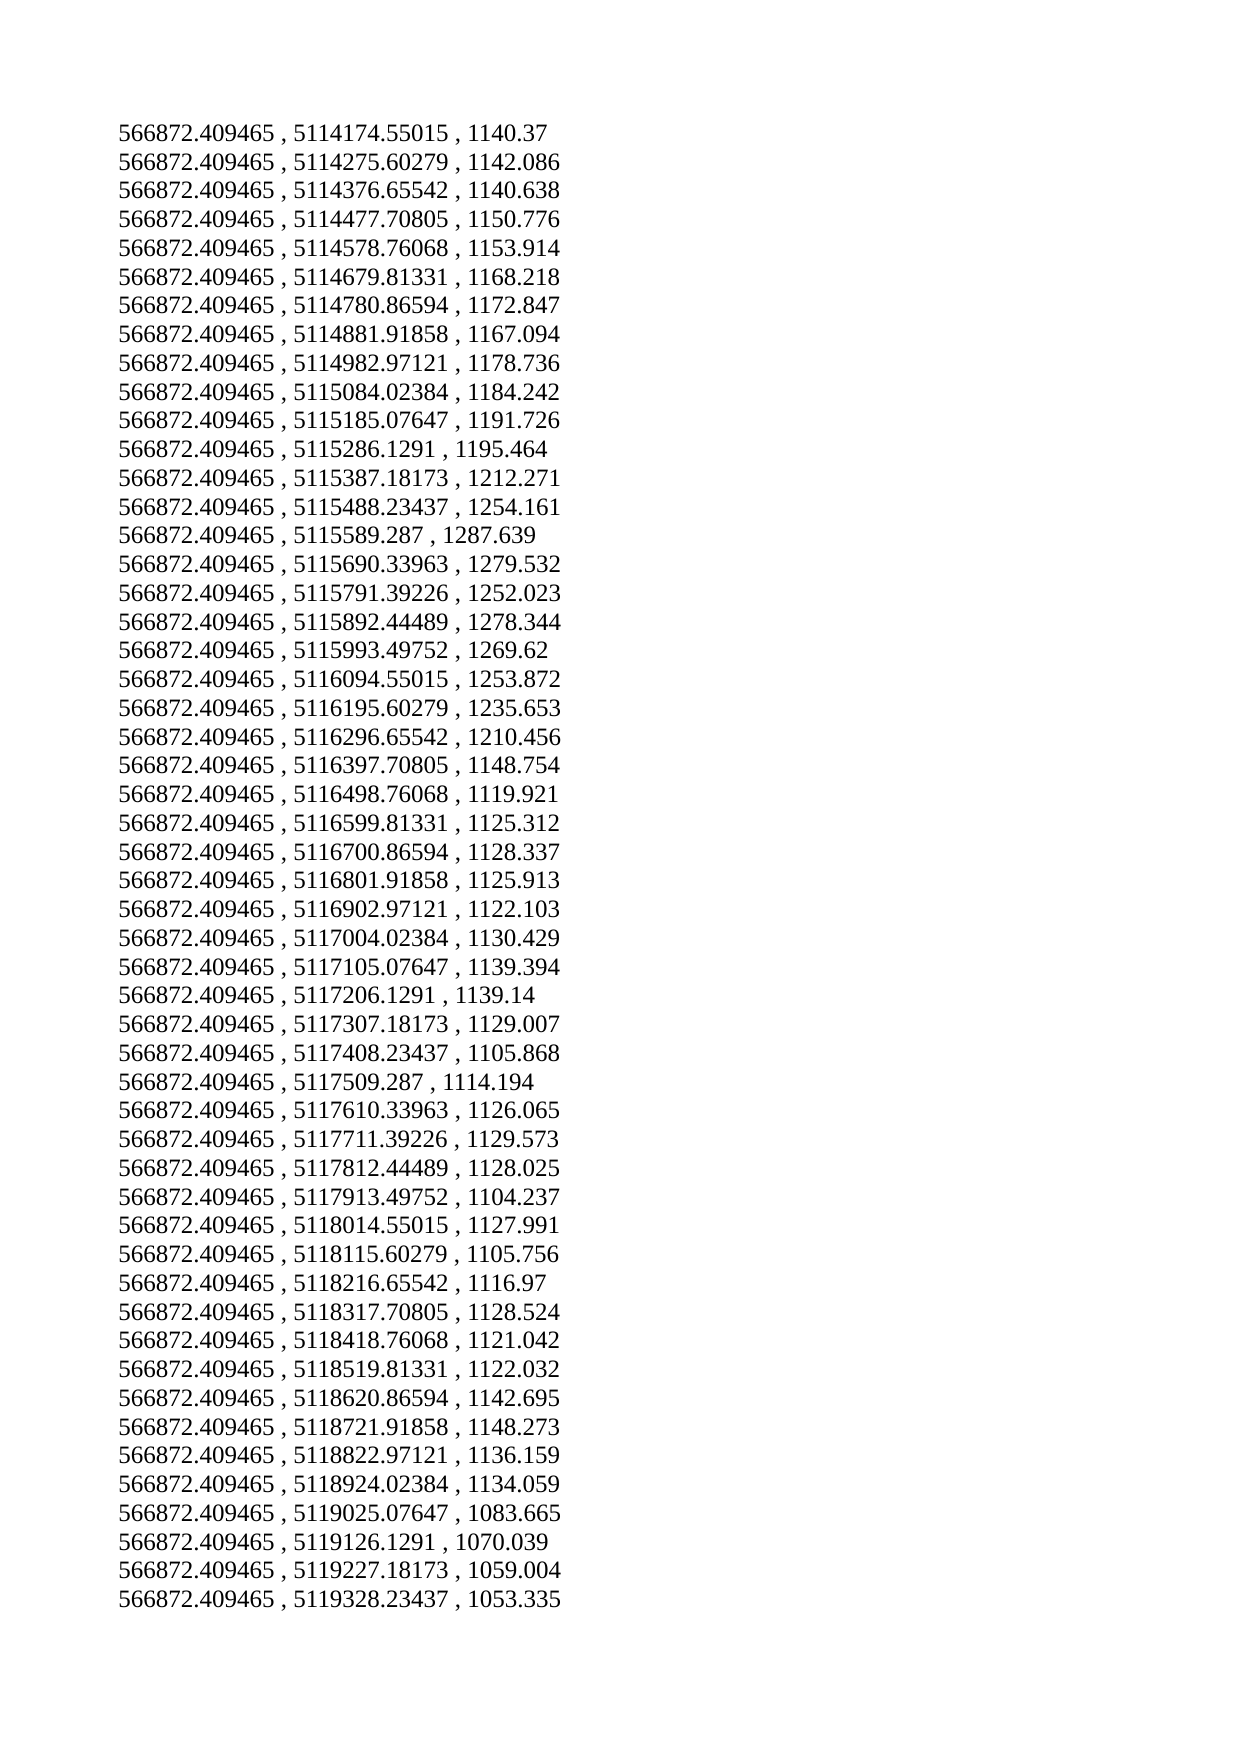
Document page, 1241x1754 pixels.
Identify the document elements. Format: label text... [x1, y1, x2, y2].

text 566872.409465 , 5115993.49752 , 1269.62 [118, 636, 1122, 664]
text 566872.409465 , 5118924.02384 , 1134.059 [118, 1469, 1122, 1498]
text 566872.409465 , 5117307.18173 , 1129.007 [118, 1009, 1122, 1038]
text 566872.409465 , 5117509.287 , 1114.194 [118, 1067, 1122, 1096]
text 566872.409465 , 5118519.81331 , 1122.032 [118, 1354, 1122, 1383]
text 566872.409465 , 5115286.1291 , 1195.464 [118, 434, 1122, 463]
text 566872.409465 , 5114881.91858 , 1167.094 [118, 319, 1122, 348]
text 566872.409465 , 5118620.86594 , 1142.695 [118, 1383, 1122, 1412]
text 566872.409465 , 5119025.07647 , 1083.665 [118, 1498, 1122, 1527]
text 566872.409465 , 5116094.55015 , 1253.872 [118, 664, 1122, 693]
text 566872.409465 , 5116397.70805 , 1148.754 [118, 751, 1122, 779]
text 566872.409465 , 5116801.91858 , 1125.913 [118, 866, 1122, 894]
text 566872.409465 , 5115185.07647 , 1191.726 [118, 406, 1122, 434]
text 566872.409465 , 5115791.39226 , 1252.023 [118, 578, 1122, 607]
text 566872.409465 , 5118721.91858 , 1148.273 [118, 1412, 1122, 1441]
text 566872.409465 , 5118822.97121 , 1136.159 [118, 1441, 1122, 1469]
text 566872.409465 , 5118115.60279 , 1105.756 [118, 1239, 1122, 1268]
text 566872.409465 , 5115589.287 , 1287.639 [118, 521, 1122, 549]
text 566872.409465 , 5118014.55015 , 1127.991 [118, 1211, 1122, 1239]
text 566872.409465 , 5119126.1291 , 1070.039 [118, 1527, 1122, 1556]
text 566872.409465 , 5114982.97121 , 1178.736 [118, 348, 1122, 377]
text 566872.409465 , 5114174.55015 , 1140.37 [118, 118, 1122, 147]
text 566872.409465 , 5117913.49752 , 1104.237 [118, 1182, 1122, 1211]
text 566872.409465 , 5117812.44489 , 1128.025 [118, 1153, 1122, 1182]
text 566872.409465 , 5118317.70805 , 1128.524 [118, 1297, 1122, 1326]
text 566872.409465 , 5118418.76068 , 1121.042 [118, 1326, 1122, 1354]
text 566872.409465 , 5117105.07647 , 1139.394 [118, 952, 1122, 981]
text 566872.409465 , 5115892.44489 , 1278.344 [118, 607, 1122, 636]
text 566872.409465 , 5116902.97121 , 1122.103 [118, 894, 1122, 923]
text 566872.409465 , 5114780.86594 , 1172.847 [118, 291, 1122, 319]
text 566872.409465 , 5115387.18173 , 1212.271 [118, 463, 1122, 492]
text 566872.409465 , 5114578.76068 , 1153.914 [118, 233, 1122, 262]
text 566872.409465 , 5119328.23437 , 1053.335 [118, 1584, 1122, 1613]
text 566872.409465 , 5116296.65542 , 1210.456 [118, 722, 1122, 751]
text 566872.409465 , 5116700.86594 , 1128.337 [118, 837, 1122, 866]
text 566872.409465 , 5114376.65542 , 1140.638 [118, 176, 1122, 204]
text 566872.409465 , 5114275.60279 , 1142.086 [118, 147, 1122, 176]
text 566872.409465 , 5115084.02384 , 1184.242 [118, 377, 1122, 406]
text 566872.409465 , 5117610.33963 , 1126.065 [118, 1096, 1122, 1124]
text 566872.409465 , 5117408.23437 , 1105.868 [118, 1038, 1122, 1067]
text 566872.409465 , 5116599.81331 , 1125.312 [118, 808, 1122, 837]
text 566872.409465 , 5115488.23437 , 1254.161 [118, 492, 1122, 521]
text 566872.409465 , 5114679.81331 , 1168.218 [118, 262, 1122, 291]
text 566872.409465 , 5114477.70805 , 1150.776 [118, 204, 1122, 233]
text 566872.409465 , 5117711.39226 , 1129.573 [118, 1124, 1122, 1153]
text 566872.409465 , 5116498.76068 , 1119.921 [118, 779, 1122, 808]
text 566872.409465 , 5115690.33963 , 1279.532 [118, 549, 1122, 578]
text 566872.409465 , 5116195.60279 , 1235.653 [118, 693, 1122, 722]
text 566872.409465 , 5117004.02384 , 1130.429 [118, 923, 1122, 952]
text 566872.409465 , 5119227.18173 , 1059.004 [118, 1556, 1122, 1584]
text 566872.409465 , 5117206.1291 , 1139.14 [118, 981, 1122, 1009]
text 566872.409465 , 5118216.65542 , 1116.97 [118, 1268, 1122, 1297]
